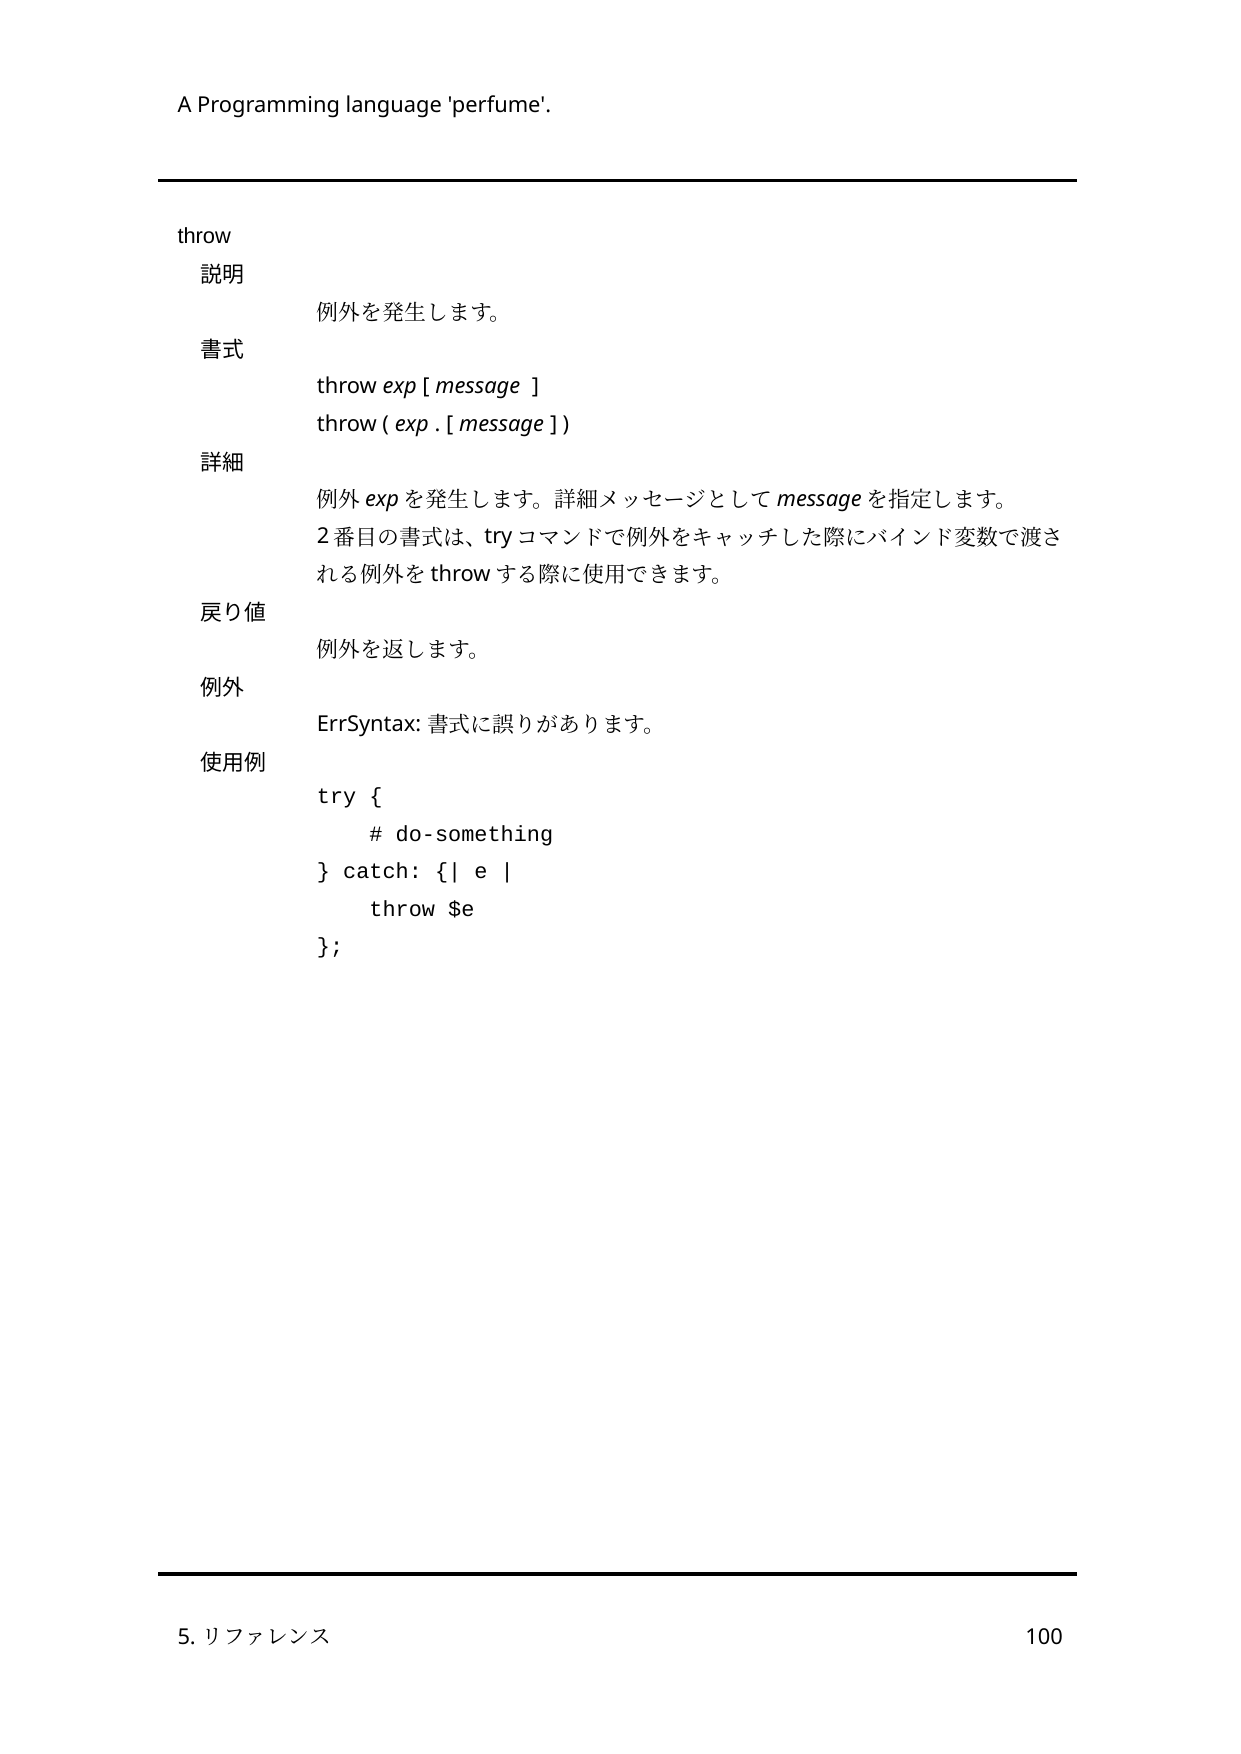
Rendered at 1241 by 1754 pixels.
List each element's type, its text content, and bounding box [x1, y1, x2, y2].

table_cell 詳細 [200, 442, 317, 592]
table_header 説明 [200, 254, 317, 329]
table_cell throw exp [ message ] throw ( exp . [ message ] ) [317, 329, 1063, 442]
table_cell 例外expを発生します。詳細メッセージとしてmessageを指定します。 2番目の書式は、tryコマンドで例外をキャッチした際にバインド変数で渡される例外をthrowする際に使用できます。 [317, 442, 1063, 592]
table_cell try { # do-something } catch: {| e | throw $e }; [317, 742, 1063, 967]
table_header 例外を発生します。 [317, 254, 1063, 329]
table_cell 書式 [200, 329, 317, 442]
table_cell ErrSyntax: 書式に誤りがあります。 [317, 667, 1063, 742]
table_cell 戻り値 [200, 592, 317, 667]
subtitle throw [177, 217, 1063, 254]
table_cell 使用例 [200, 742, 317, 967]
table_cell 例外 [200, 667, 317, 742]
table_cell 例外を返します。 [317, 592, 1063, 667]
